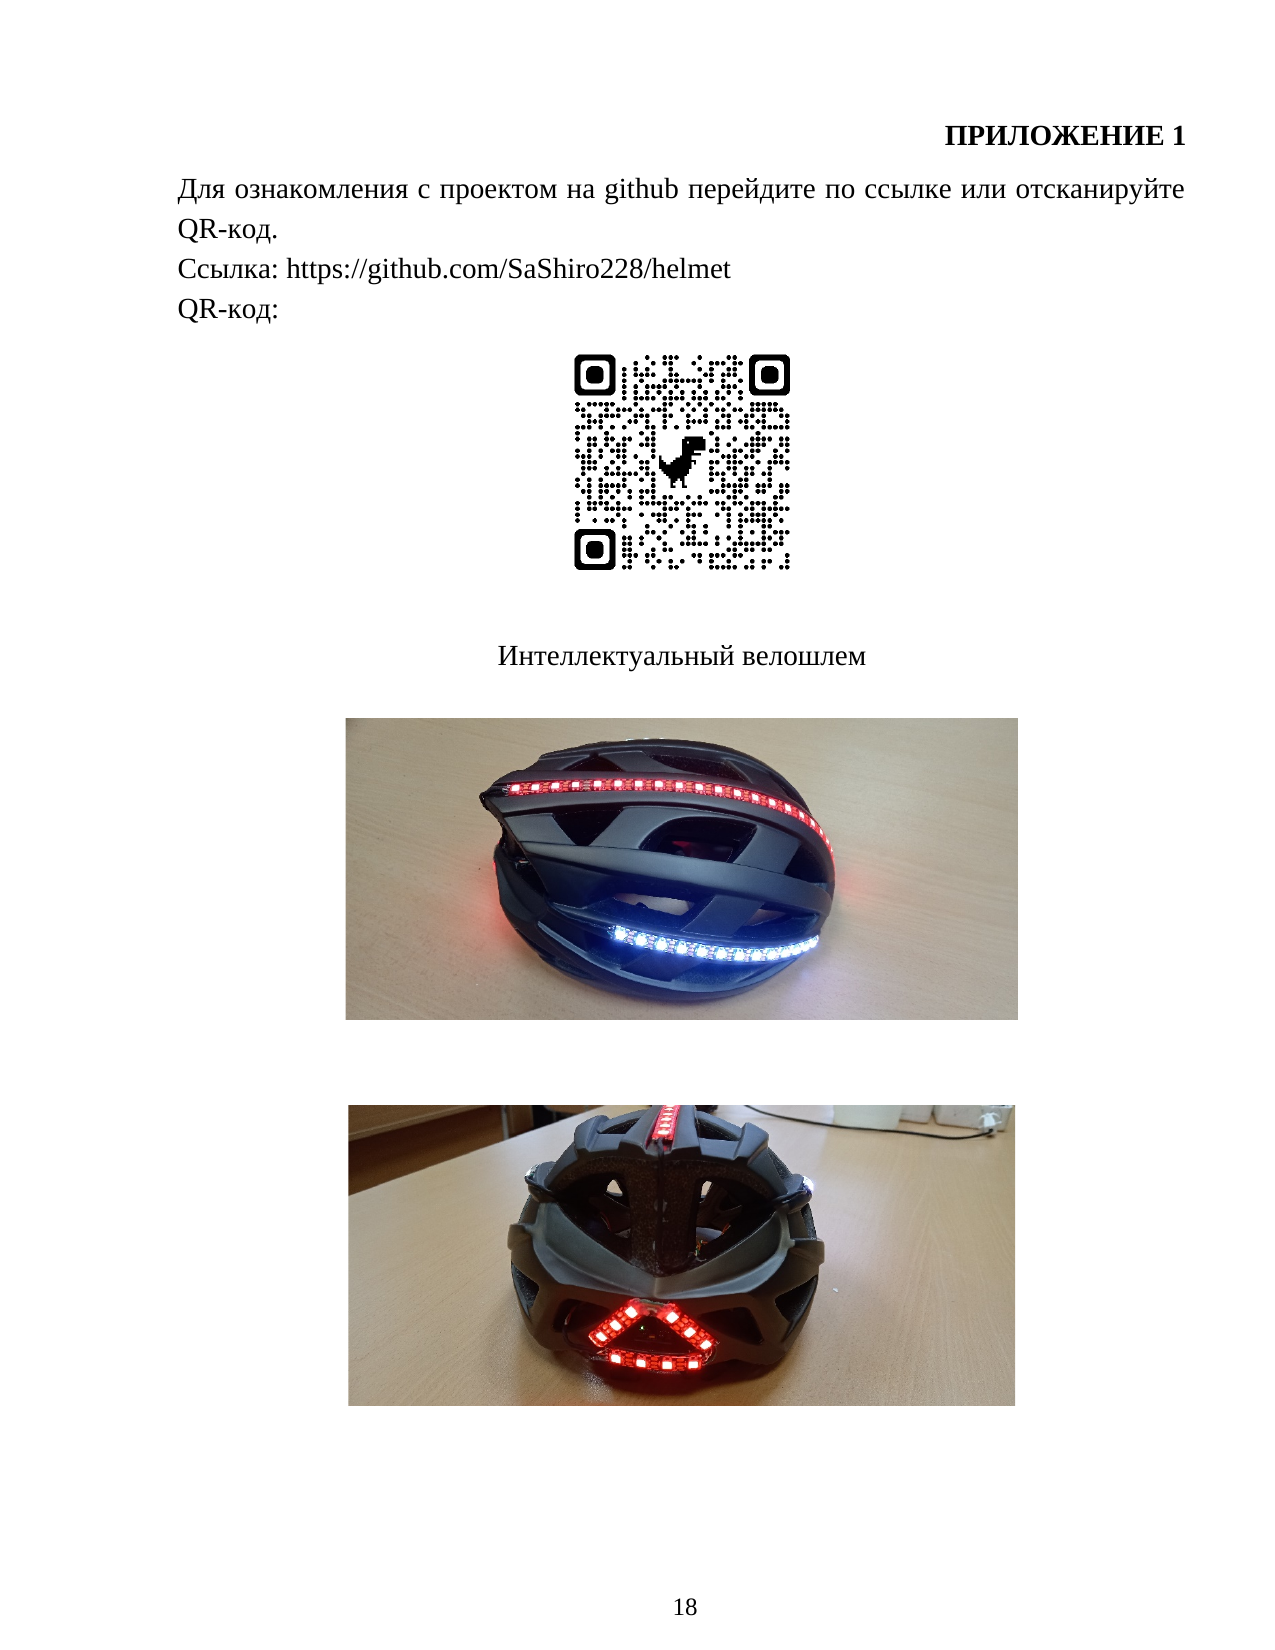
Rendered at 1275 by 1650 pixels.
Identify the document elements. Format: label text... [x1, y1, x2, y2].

text Интеллектуальный велошлем [177, 638, 1186, 672]
picture [551, 331, 813, 593]
table_header [166, 679, 1198, 1065]
picture [345, 718, 1018, 1020]
text QR-код: [177, 291, 1186, 325]
text Для ознакомления с проектом на github перейдите по ссылке или отсканируйте QR-код. [177, 171, 1186, 244]
picture [348, 1105, 1016, 1406]
table_cell [166, 1065, 1198, 1451]
text ПРИЛОЖЕНИЕ 1 [177, 118, 1186, 152]
text Ссылка: https://github.com/SaShiro228/helmet [177, 251, 1186, 285]
